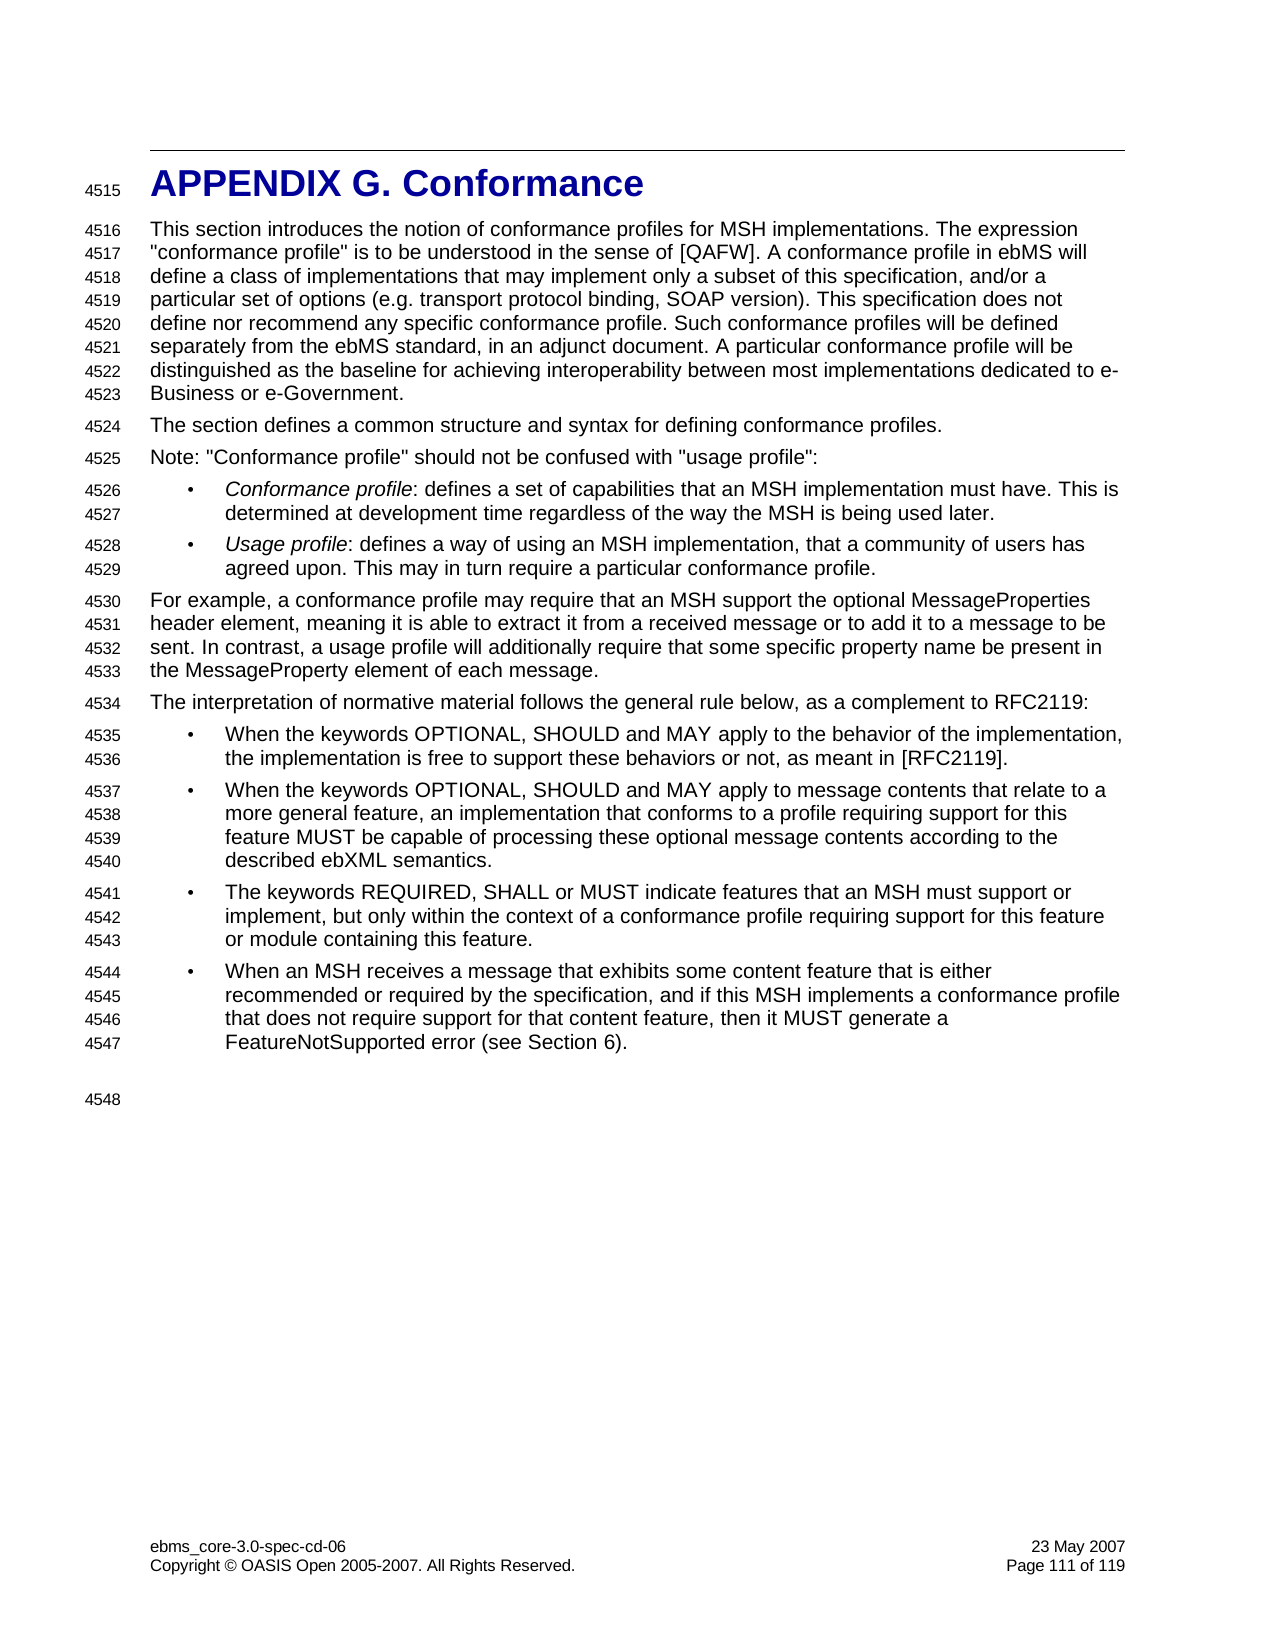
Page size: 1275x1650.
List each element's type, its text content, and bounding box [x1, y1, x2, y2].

subtitle Conformance [150, 151, 1125, 204]
list Usage profile: defines a way of using an MSH implementation, that a community of users has agreed upon. This may in turn require a particular conformance profile. [187, 533, 1125, 580]
list When the keywords OPTIONAL, SHOULD and MAY apply to the behavior of the implementation, the implementation is free to support these behaviors or not, as meant in [RFC2119]. [187, 723, 1125, 770]
text The interpretation of normative material follows the general rule below, as a complement to RFC2119: [150, 691, 1125, 714]
list When the keywords OPTIONAL, SHOULD and MAY apply to message contents that relate to a more general feature, an implementation that conforms to a profile requiring support for this feature MUST be capable of processing these optional message contents according to the described ebXML semantics. [187, 778, 1125, 872]
list The keywords REQUIRED, SHALL or MUST indicate features that an MSH must support or implement, but only within the context of a conformance profile requiring support for this feature or module containing this feature. [187, 881, 1125, 951]
text For example, a conformance profile may require that an MSH support the optional MessageProperties header element, meaning it is able to extract it from a received message or to add it to a message to be sent. In contrast, a usage profile will additionally require that some specific property name be present in the MessageProperty element of each message. [150, 588, 1125, 682]
text The section defines a common structure and syntax for defining conformance profiles. [150, 414, 1125, 437]
list When an MSH receives a message that exhibits some content feature that is either recommended or required by the specification, and if this MSH implements a conformance profile that does not require support for that content feature, then it MUST generate a FeatureNotSupported error (see Section 6). [187, 959, 1125, 1054]
list Conformance profile: defines a set of capabilities that an MSH implementation must have. This is determined at development time regardless of the way the MSH is being used later. [187, 477, 1125, 524]
text Note: "Conformance profile" should not be confused with "usage profile": [150, 446, 1125, 469]
text This section introduces the notion of conformance profiles for MSH implementations. The expression "conformance profile" is to be understood in the sense of [QAFW]. A conformance profile in ebMS will define a class of implementations that may implement only a subset of this specification, and/or a particular set of options (e.g. transport protocol binding, SOAP version). This specification does not define nor recommend any specific conformance profile. Such conformance profiles will be defined separately from the ebMS standard, in an adjunct document. A particular conformance profile will be distinguished as the baseline for achieving interoperability between most implementations dedicated to e-Business or e-Government. [150, 217, 1125, 405]
